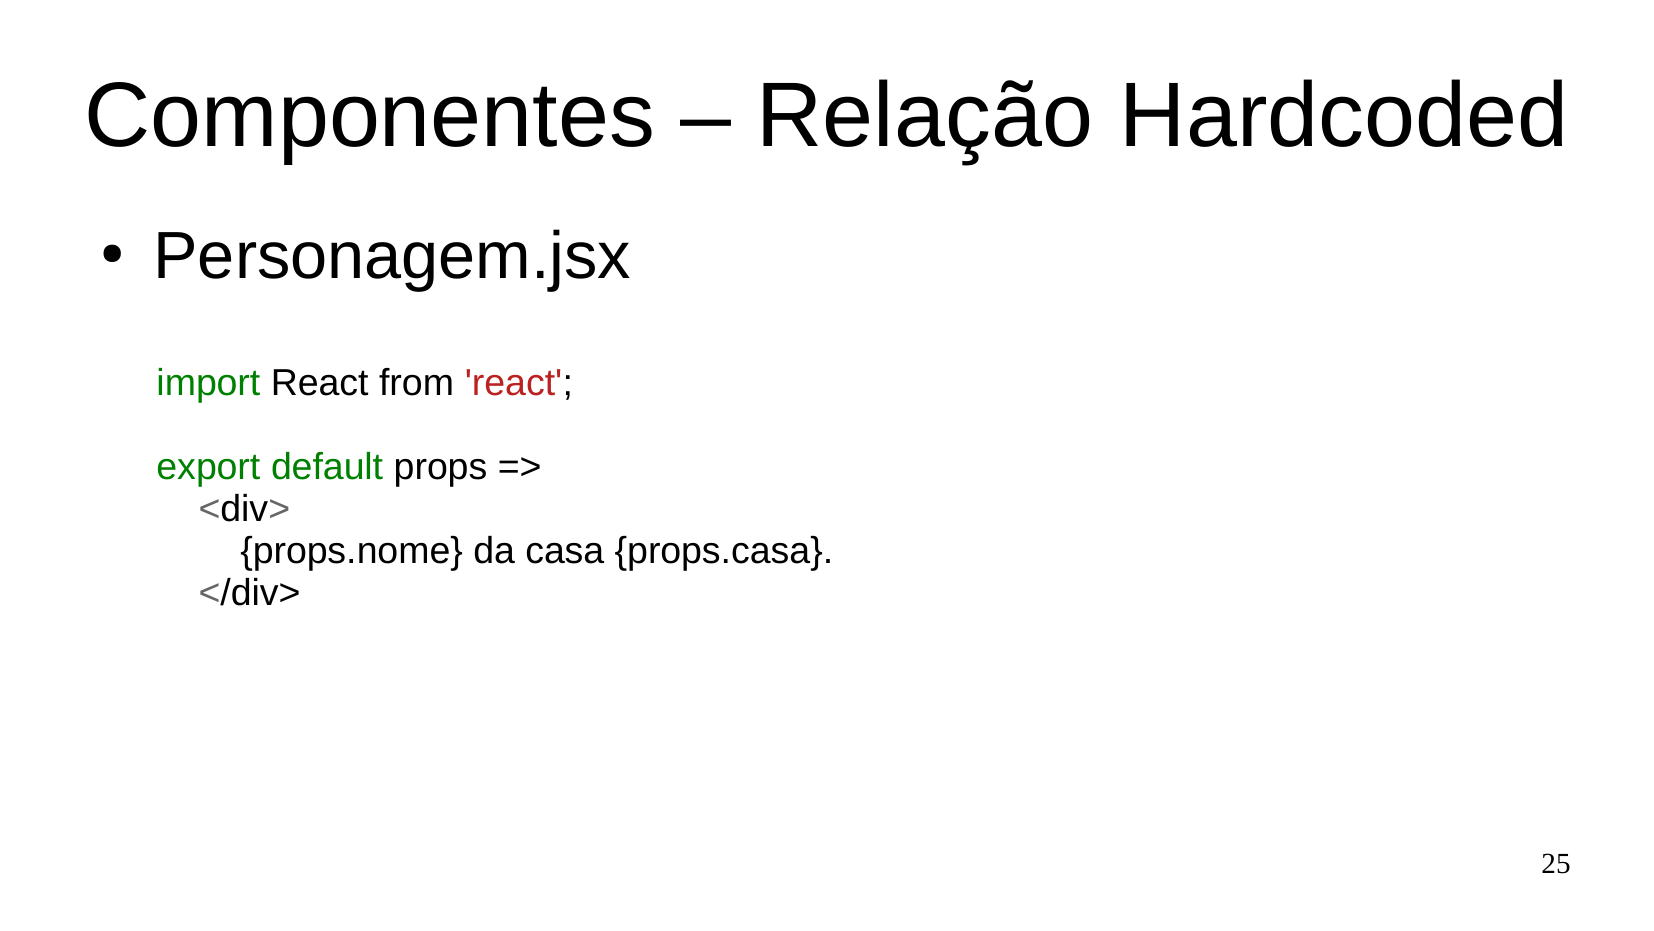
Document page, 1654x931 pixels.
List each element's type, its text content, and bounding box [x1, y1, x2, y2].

title Componentes – Relação Hardcoded [82, 37, 1571, 193]
list Personagem.jsx [82, 217, 1571, 758]
text_box import React from 'react'; export default props => <div> {props.nome} da casa {props.casa}. </div> [141, 354, 1123, 622]
